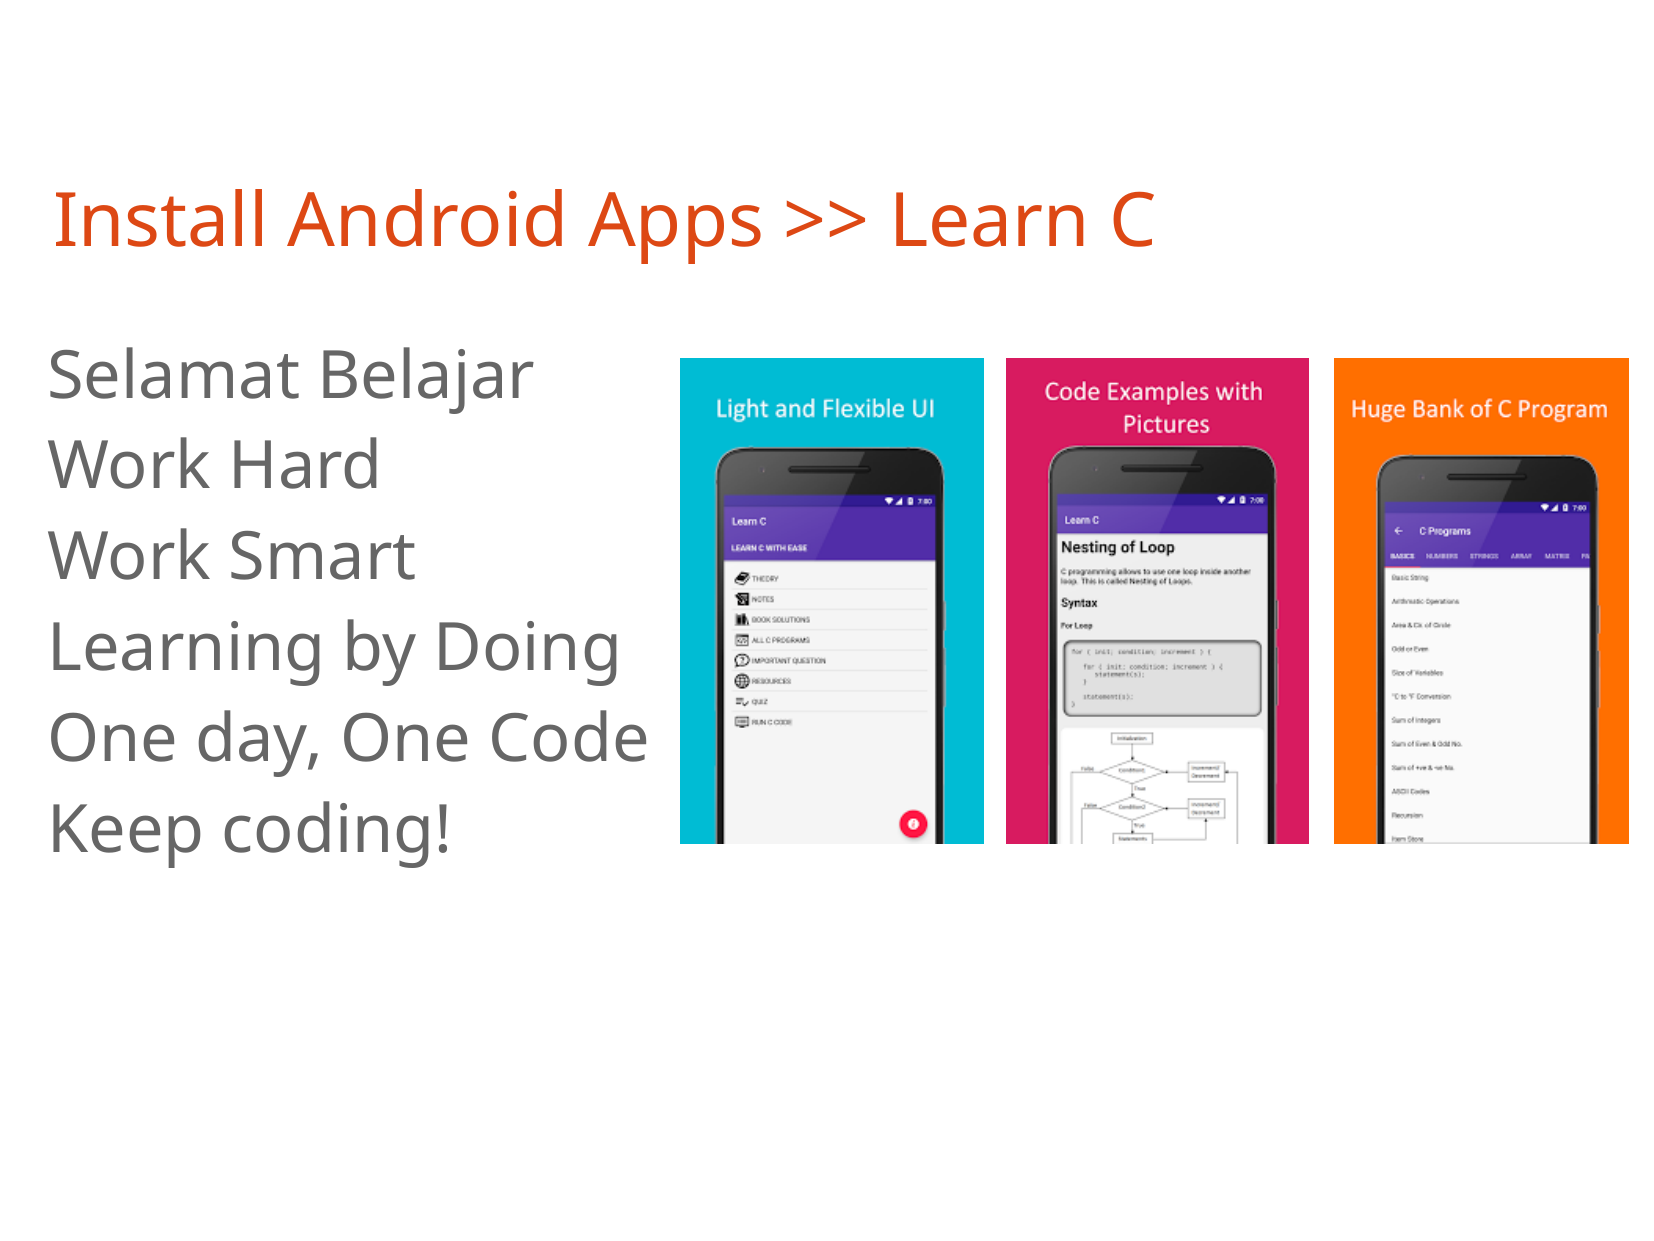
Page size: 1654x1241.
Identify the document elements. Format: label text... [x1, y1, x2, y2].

picture [1436, 358, 1629, 844]
title Install Android Apps >> Learn C [53, 153, 1441, 281]
text_box Selamat Belajar Work Hard Work Smart Learning by Doing One day, One Code Keep coding! [47, 242, 1436, 957]
